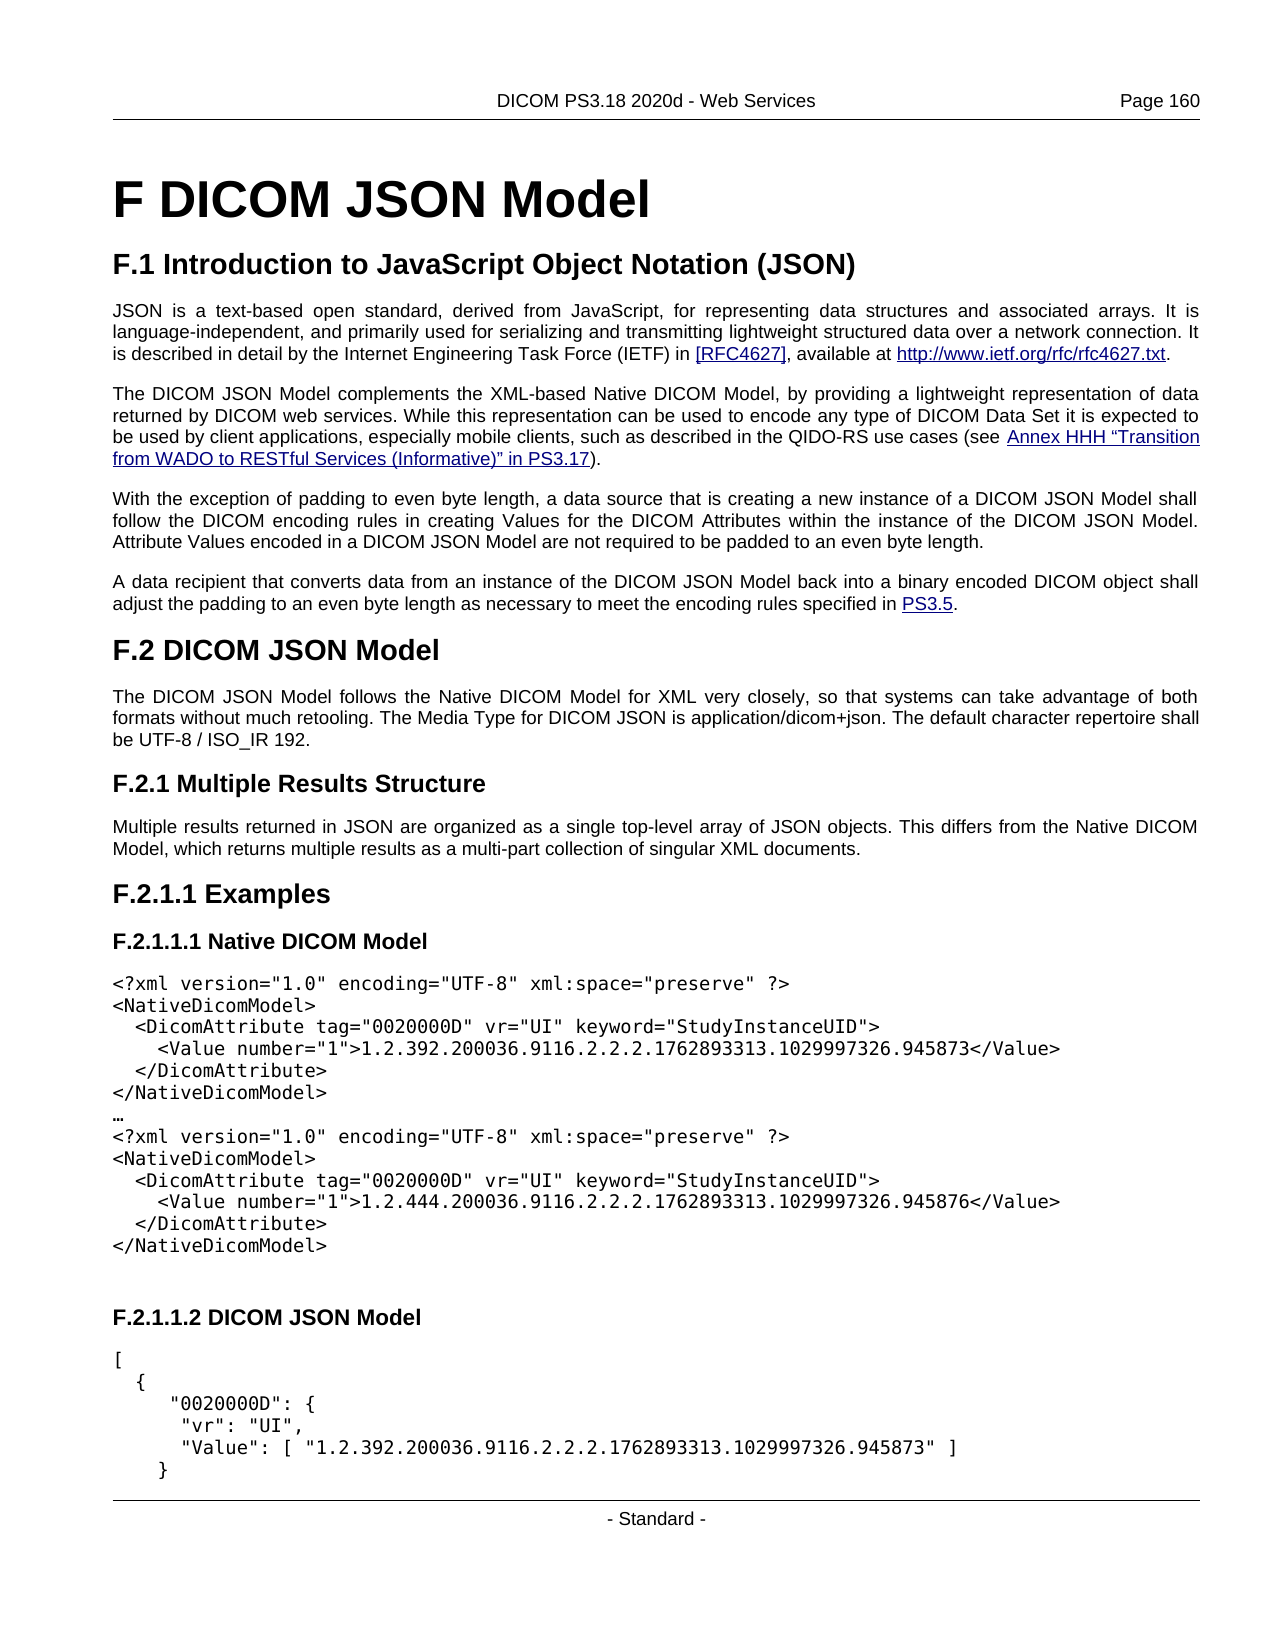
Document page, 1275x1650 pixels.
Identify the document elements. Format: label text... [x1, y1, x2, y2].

text JSON is a text-based open standard, derived from JavaScript, for representing data structures and associated arrays. It is language-independent, and primarily used for serializing and transmitting lightweight structured data over a network connection. It is described in detail by the Internet Engineering Task Force (IETF) in [RFC4627], available at http://​www.ietf.org/​rfc/​rfc4627.txt. [112, 299, 1200, 364]
text F.2.1.1 Examples [112, 878, 1200, 909]
text F.2.1.1.2 DICOM JSON Model [112, 1305, 1200, 1331]
text F.1 Introduction to JavaScript Object Notation (JSON) [112, 247, 1200, 281]
text F.2.1.1.1 Native DICOM Model [112, 928, 1200, 954]
text Multiple results returned in JSON are organized as a single top-level array of JSON objects. This differs from the Native DICOM Model, which returns multiple results as a multi-part collection of singular XML documents. [112, 816, 1200, 859]
text [ { "0020000D": { "vr": "UI", "Value": [ "1.2.392.200036.9116.2.2.2.1762893313.1029997326.945873" ] } [112, 1349, 1200, 1481]
text With the exception of padding to even byte length, a data source that is creating a new instance of a DICOM JSON Model shall follow the DICOM encoding rules in creating Values for the DICOM Attributes within the instance of the DICOM JSON Model. Attribute Values encoded in a DICOM JSON Model are not required to be padded to an even byte length. [112, 488, 1200, 552]
text A data recipient that converts data from an instance of the DICOM JSON Model back into a binary encoded DICOM object shall adjust the padding to an even byte length as necessary to meet the encoding rules specified in PS3.5. [112, 571, 1200, 614]
text F.2 DICOM JSON Model [112, 633, 1200, 667]
text F.2.1 Multiple Results Structure [112, 769, 1200, 798]
text F DICOM JSON Model [112, 169, 1200, 228]
text The DICOM JSON Model follows the Native DICOM Model for XML very closely, so that systems can take advantage of both formats without much retooling. The Media Type for DICOM JSON is application/dicom+json. The default character repertoire shall be UTF-8 / ISO_IR 192. [112, 685, 1200, 750]
text The DICOM JSON Model complements the XML-based Native DICOM Model, by providing a lightweight representation of data returned by DICOM web services. While this representation can be used to encode any type of DICOM Data Set it is expected to be used by client applications, especially mobile clients, such as described in the QIDO-RS use cases (see Annex HHH “Transition from WADO to RESTful Services (Informative)” in PS3.17). [112, 383, 1200, 469]
text <?xml version="1.0" encoding="UTF-8" xml:space="preserve" ?> <NativeDicomModel> <DicomAttribute tag="0020000D" vr="UI" keyword="StudyInstanceUID"> <Value number="1">1.2.392.200036.9116.2.2.2.1762893313.1029997326.945873</Value> </DicomAttribute> </NativeDicomModel> … <?xml version="1.0" encoding="UTF-8" xml:space="preserve" ?> <NativeDicomModel> <DicomAttribute tag="0020000D" vr="UI" keyword="StudyInstanceUID"> <Value number="1">1.2.444.200036.9116.2.2.2.1762893313.1029997326.945876</Value> </DicomAttribute> </NativeDicomModel> [112, 973, 1200, 1286]
